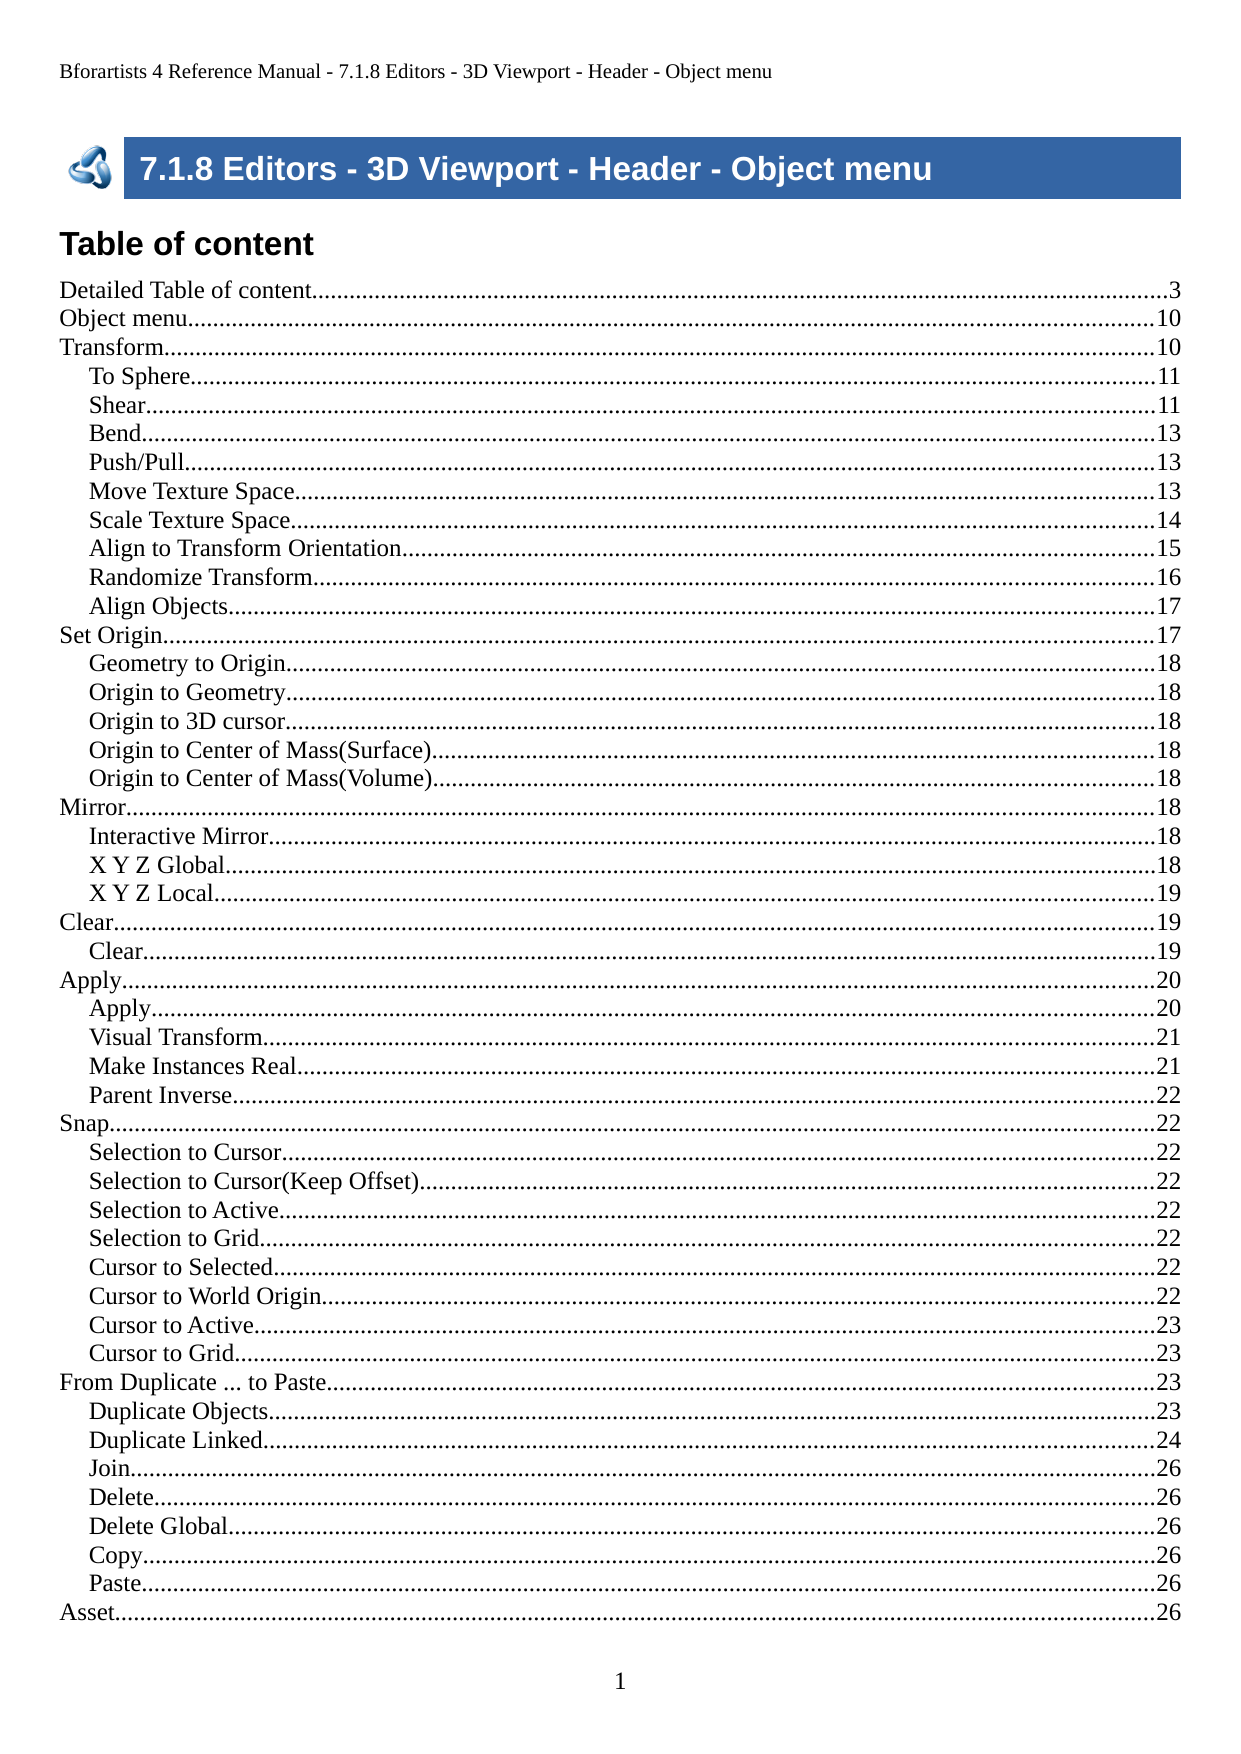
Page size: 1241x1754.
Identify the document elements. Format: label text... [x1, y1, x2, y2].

table_header 7.1.8 Editors - 3D Viewport - Header - Object menu [124, 137, 1181, 199]
text Move Texture Space 13 [88, 476, 1181, 505]
text Object menu 10 [59, 303, 1181, 332]
picture [65, 142, 114, 192]
text Apply 20 [59, 965, 1181, 993]
text Origin to 3D cursor 18 [88, 706, 1181, 735]
text Cursor to World Origin 22 [88, 1281, 1181, 1310]
text Selection to Cursor(Keep Offset) 22 [88, 1166, 1181, 1195]
text X Y Z Global 18 [88, 850, 1181, 878]
text Make Instances Real 21 [88, 1051, 1181, 1080]
text Bend 13 [88, 418, 1181, 447]
text Apply 20 [88, 993, 1181, 1022]
text Clear 19 [59, 907, 1181, 936]
subtitle Table of content [59, 224, 1181, 262]
text Cursor to Grid 23 [88, 1338, 1181, 1367]
text Geometry to Origin 18 [88, 648, 1181, 677]
text Duplicate Objects 23 [88, 1396, 1181, 1425]
text Detailed Table of content 3 [59, 275, 1181, 303]
text Align Objects 17 [88, 591, 1181, 620]
text Cursor to Selected 22 [88, 1252, 1181, 1281]
text Origin to Center of Mass(Surface) 18 [88, 735, 1181, 763]
text Delete 26 [88, 1482, 1181, 1511]
text Interactive Mirror 18 [88, 821, 1181, 850]
text Randomize Transform 16 [88, 562, 1181, 591]
text To Sphere 11 [88, 361, 1181, 390]
text Origin to Geometry 18 [88, 677, 1181, 706]
text Asset 26 [59, 1597, 1181, 1626]
text Duplicate Linked 24 [88, 1425, 1181, 1453]
text From Duplicate ... to Paste 23 [59, 1367, 1181, 1396]
text Join 26 [88, 1453, 1181, 1482]
text Paste 26 [88, 1568, 1181, 1597]
text Snap 22 [59, 1108, 1181, 1137]
text Mirror 18 [59, 792, 1181, 821]
text Set Origin 17 [59, 620, 1181, 648]
text Cursor to Active 23 [88, 1310, 1181, 1338]
text Shear 11 [88, 390, 1181, 418]
text Selection to Grid 22 [88, 1223, 1181, 1252]
text Push/Pull 13 [88, 447, 1181, 476]
text Parent Inverse 22 [88, 1080, 1181, 1108]
text Selection to Active 22 [88, 1195, 1181, 1223]
text Scale Texture Space 14 [88, 505, 1181, 533]
text Delete Global 26 [88, 1511, 1181, 1540]
table_header [59, 137, 124, 199]
text Copy 26 [88, 1540, 1181, 1568]
text Visual Transform 21 [88, 1022, 1181, 1051]
text X Y Z Local 19 [88, 878, 1181, 907]
text Transform 10 [59, 332, 1181, 361]
text Origin to Center of Mass(Volume) 18 [88, 763, 1181, 792]
text Selection to Cursor 22 [88, 1137, 1181, 1166]
text Align to Transform Orientation 15 [88, 533, 1181, 562]
text Clear 19 [88, 936, 1181, 965]
